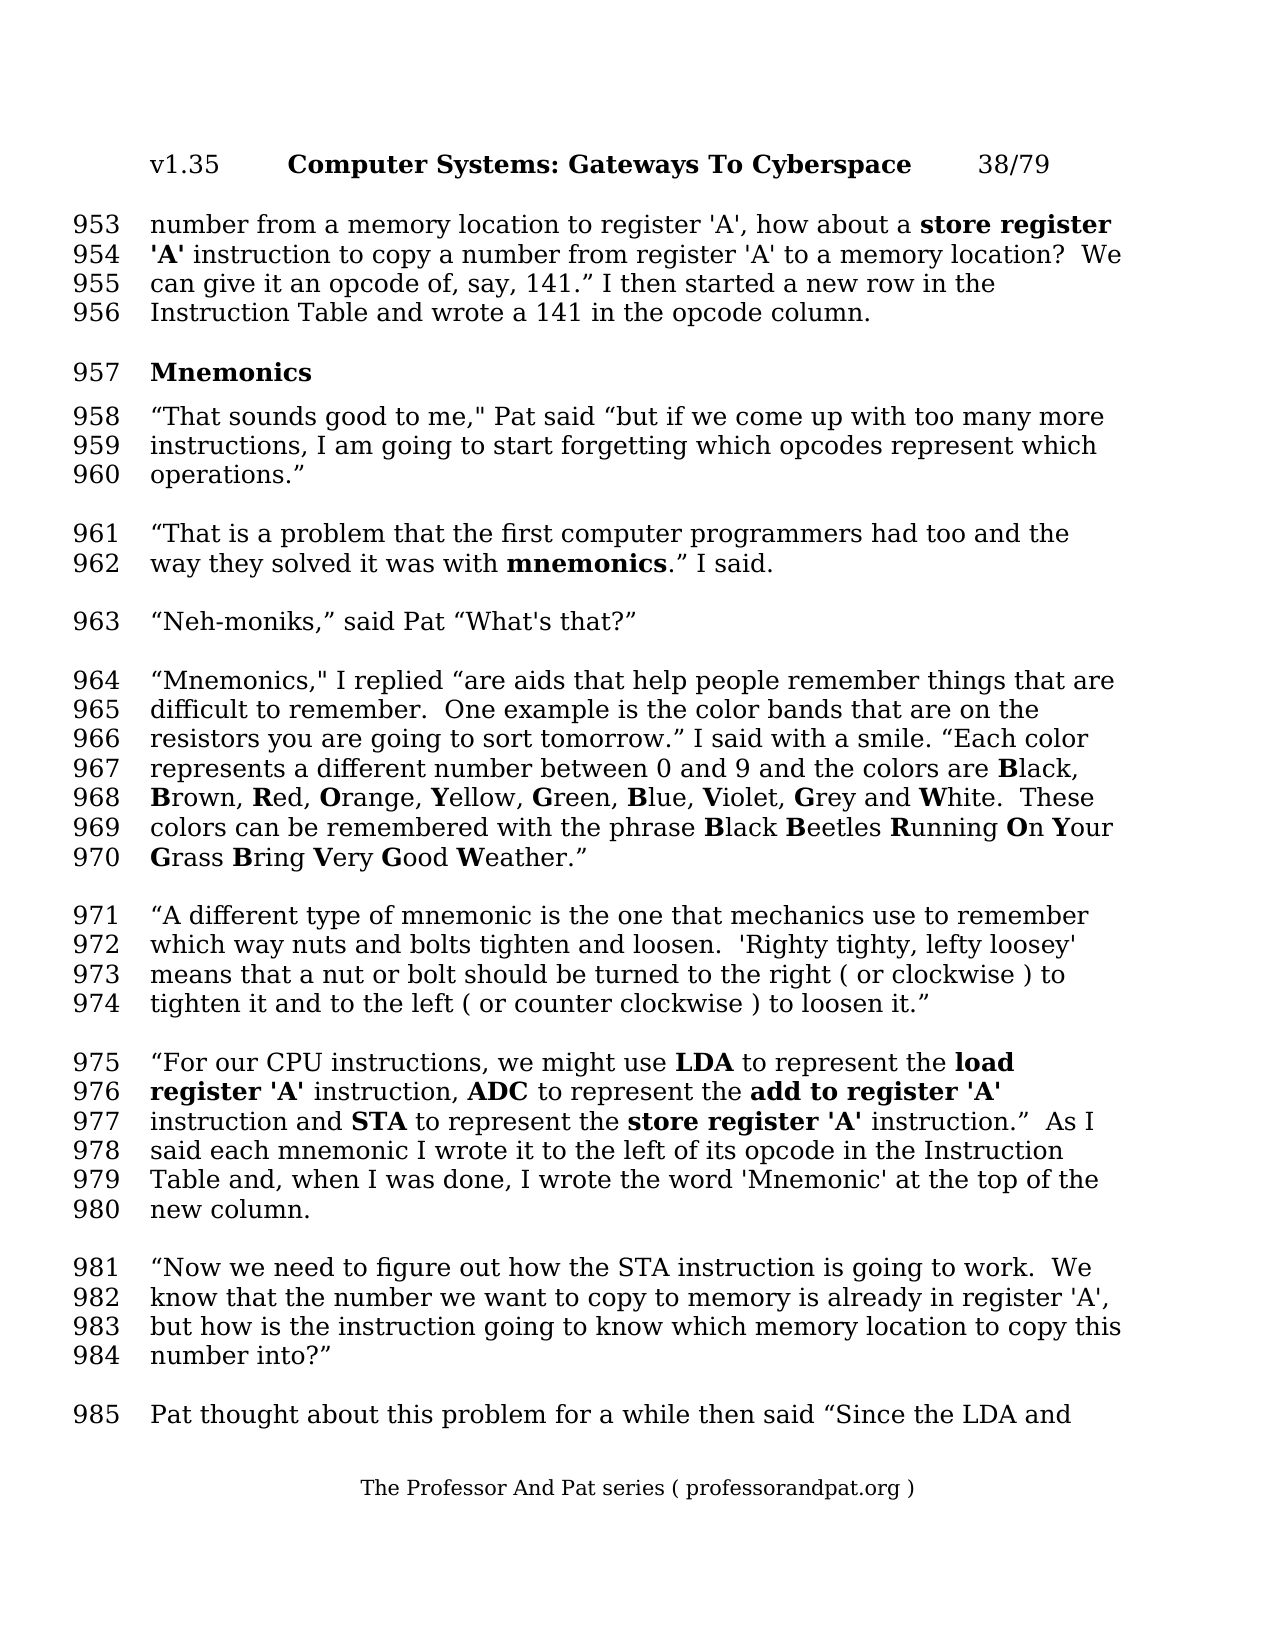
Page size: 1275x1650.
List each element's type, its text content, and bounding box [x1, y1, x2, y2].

subtitle Mnemonics [150, 358, 1125, 387]
text “That is a problem that the first computer programmers had too and the way they solved it was with mnemonics.” I said. [150, 519, 1125, 578]
text “For our CPU instructions, we might use LDA to represent the load register 'A' instruction, ADC to represent the add to register 'A' instruction and STA to represent the store register 'A' instruction.” As I said each mnemonic I wrote it to the left of its opcode in the Instruction Table and, when I was done, I wrote the word 'Mnemonic' at the top of the new column. [150, 1048, 1125, 1224]
text “Neh-moniks,” said Pat “What's that?” [150, 607, 1125, 637]
text Pat thought about this problem for a while then said “Since the LDA and [150, 1400, 1125, 1429]
text “Now we need to figure out how the STA instruction is going to work. We know that the number we want to copy to memory is already in register 'A', but how is the instruction going to know which memory location to copy this number into?” [150, 1253, 1125, 1371]
text “That sounds good to me," Pat said “but if we come up with too many more instructions, I am going to start forgetting which opcodes represent which operations.” [150, 402, 1125, 490]
text number from a memory location to register 'A', how about a store register 'A' instruction to copy a number from register 'A' to a memory location? We can give it an opcode of, say, 141.” I then started a new row in the Instruction Table and wrote a 141 in the opcode column. [150, 210, 1125, 328]
text “Mnemonics," I replied “are aids that help people remember things that are difficult to remember. One example is the color bands that are on the resistors you are going to sort tomorrow.” I said with a smile. “Each color represents a different number between 0 and 9 and the colors are Black, Brown, Red, Orange, Yellow, Green, Blue, Violet, Grey and White. These colors can be remembered with the phrase Black Beetles Running On Your Grass Bring Very Good Weather.” [150, 666, 1125, 872]
text “A different type of mnemonic is the one that mechanics use to remember which way nuts and bolts tighten and loosen. 'Righty tighty, lefty loosey' means that a nut or bolt should be turned to the right ( or clockwise ) to tighten it and to the left ( or counter clockwise ) to loosen it.” [150, 901, 1125, 1018]
